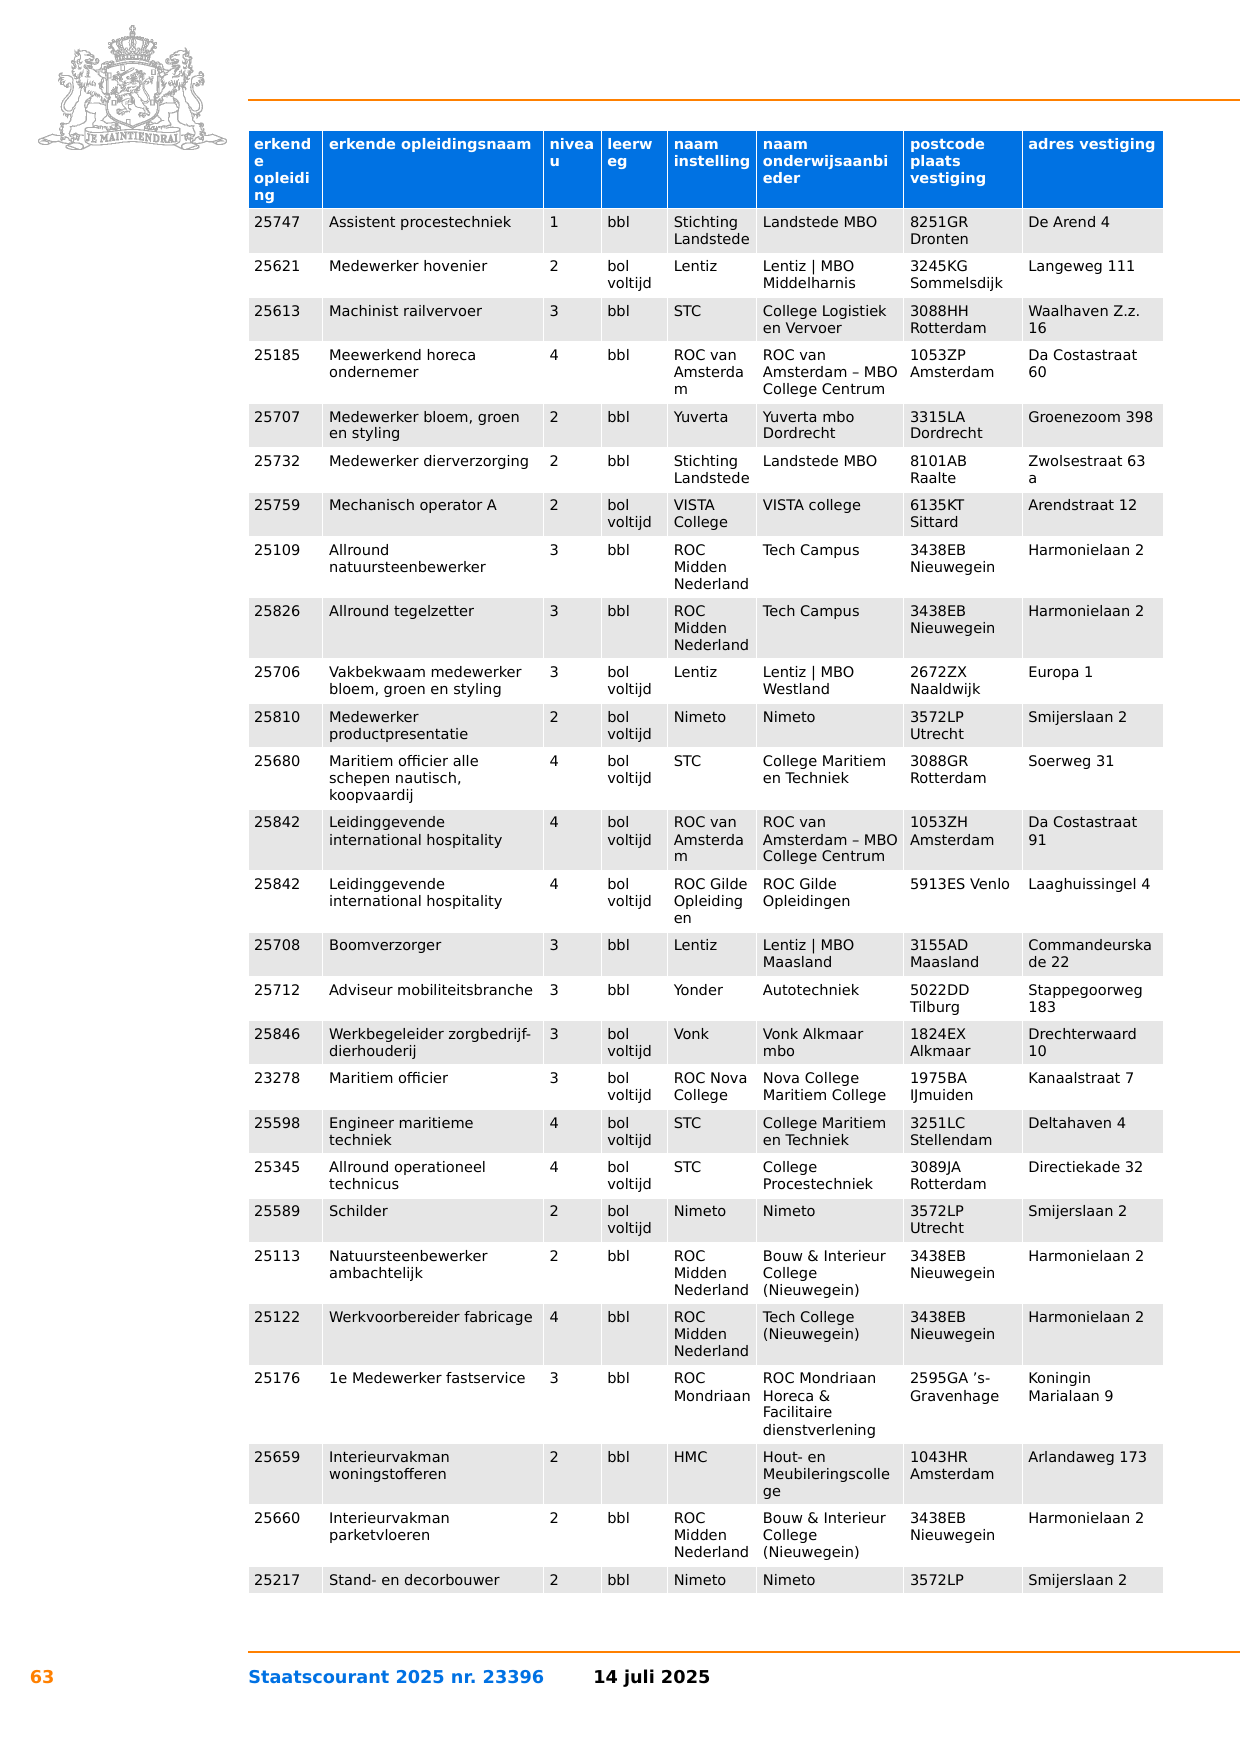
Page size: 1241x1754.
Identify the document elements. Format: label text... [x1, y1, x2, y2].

table_cell College Procestechniek [757, 1154, 903, 1198]
table_cell Interieurvakman woningstofferen [323, 1444, 543, 1504]
table_cell 4 [544, 1154, 601, 1198]
table_header erkende opleidingsnaam [323, 131, 543, 208]
table_cell 4 [544, 810, 601, 870]
table_cell bol voltijd [602, 493, 667, 536]
table_cell Boomverzorger [323, 933, 543, 976]
table_cell Harmonielaan 2 [1023, 1304, 1163, 1365]
table_cell bol voltijd [602, 871, 667, 931]
table_cell 25176 [249, 1366, 322, 1443]
table_cell Landstede MBO [757, 448, 903, 491]
table_cell Nimeto [757, 704, 903, 747]
table_cell Lentiz | MBO Westland [757, 660, 903, 703]
table_cell 3572LP Utrecht [904, 1199, 1022, 1242]
table_cell bbl [602, 448, 667, 491]
table_cell 25122 [249, 1304, 322, 1365]
table_cell 3245KG Sommelsdijk [904, 254, 1022, 297]
table_cell 25842 [249, 871, 322, 931]
table_cell 2 [544, 1567, 601, 1593]
table_cell 25185 [249, 343, 322, 403]
table_cell 1043HR Amsterdam [904, 1444, 1022, 1504]
table_cell 8101AB Raalte [904, 448, 1022, 491]
table_cell bol voltijd [602, 810, 667, 870]
table_cell bol voltijd [602, 254, 667, 297]
table_cell Kanaalstraat 7 [1023, 1066, 1163, 1109]
table_cell Tech College (Nieuwegein) [757, 1304, 903, 1365]
table_cell Directiekade 32 [1023, 1154, 1163, 1198]
table_cell 4 [544, 343, 601, 403]
table_cell 25613 [249, 298, 322, 341]
table_cell HMC [668, 1444, 756, 1504]
table_cell 25706 [249, 660, 322, 703]
table_cell Laaghuissingel 4 [1023, 871, 1163, 931]
table_cell bbl [602, 298, 667, 341]
table_cell Smijerslaan 2 [1023, 1199, 1163, 1242]
table_cell bbl [602, 1366, 667, 1443]
table_cell Commandeurskade 22 [1023, 933, 1163, 976]
table_cell bol voltijd [602, 1199, 667, 1242]
table_cell ROC Mondriaan [668, 1366, 756, 1443]
table_cell Machinist railvervoer [323, 298, 543, 341]
table_header naam instelling [668, 131, 756, 208]
table_cell Lentiz [668, 933, 756, 976]
table_cell 4 [544, 1110, 601, 1153]
table_cell Medewerker productpresentatie [323, 704, 543, 747]
table_cell 3 [544, 1021, 601, 1064]
table_cell Leidinggevende international hospitality [323, 810, 543, 870]
table_cell 2 [544, 448, 601, 491]
table_cell 1e Medewerker fastservice [323, 1366, 543, 1443]
table_cell 25589 [249, 1199, 322, 1242]
table_cell 25712 [249, 977, 322, 1020]
table_cell Bouw & Interieur College (Nieuwegein) [757, 1243, 903, 1303]
table_cell Hout- en Meubileringscollege [757, 1444, 903, 1504]
table_cell bol voltijd [602, 704, 667, 747]
table_cell 3089JA Rotterdam [904, 1154, 1022, 1198]
table_cell 25598 [249, 1110, 322, 1153]
table_cell bol voltijd [602, 1110, 667, 1153]
table_cell Drechterwaard 10 [1023, 1021, 1163, 1064]
table_cell Arlandaweg 173 [1023, 1444, 1163, 1504]
table_cell 3251LC Stellendam [904, 1110, 1022, 1153]
table_cell 3 [544, 1066, 601, 1109]
table_cell Nimeto [757, 1199, 903, 1242]
table_cell 3 [544, 1366, 601, 1443]
table_cell 2672ZX Naaldwijk [904, 660, 1022, 703]
table_cell 25217 [249, 1567, 322, 1593]
table_cell 2 [544, 1243, 601, 1303]
table_cell ROC Midden Nederland [668, 1505, 756, 1566]
table_header erkende opleiding [249, 131, 322, 208]
table_cell bbl [602, 537, 667, 597]
table_cell ROC Midden Nederland [668, 1304, 756, 1365]
table_cell Smijerslaan 2 [1023, 704, 1163, 747]
table_cell Medewerker bloem, groen en styling [323, 404, 543, 447]
table_cell STC [668, 748, 756, 809]
table_cell Da Costastraat 91 [1023, 810, 1163, 870]
table_cell Stappegoorweg 183 [1023, 977, 1163, 1020]
table_cell Maritiem officier alle schepen nautisch, koopvaardij [323, 748, 543, 809]
table_cell Adviseur mobiliteitsbranche [323, 977, 543, 1020]
table_header leerweg [602, 131, 667, 208]
table_cell 1 [544, 209, 601, 253]
table_cell ROC Midden Nederland [668, 598, 756, 658]
table_cell Nova College Maritiem College [757, 1066, 903, 1109]
table_cell bbl [602, 598, 667, 658]
table_cell Harmonielaan 2 [1023, 598, 1163, 658]
table_cell 6135KT Sittard [904, 493, 1022, 536]
table_cell Vakbekwaam medewerker bloem, groen en styling [323, 660, 543, 703]
table_cell 3438EB Nieuwegein [904, 537, 1022, 597]
table_cell 25846 [249, 1021, 322, 1064]
table_cell Werkvoorbereider fabricage [323, 1304, 543, 1365]
table_cell 3 [544, 598, 601, 658]
table_cell Natuursteenbewerker ambachtelijk [323, 1243, 543, 1303]
table_cell College Maritiem en Techniek [757, 748, 903, 809]
table_cell 2 [544, 704, 601, 747]
table_cell Harmonielaan 2 [1023, 1243, 1163, 1303]
table_cell 5913ES Venlo [904, 871, 1022, 931]
table_cell bbl [602, 977, 667, 1020]
table_cell Yuverta [668, 404, 756, 447]
table_cell Stichting Landstede [668, 448, 756, 491]
table_cell 25109 [249, 537, 322, 597]
table_cell College Logistiek en Vervoer [757, 298, 903, 341]
table_cell Bouw & Interieur College (Nieuwegein) [757, 1505, 903, 1566]
table_header adres vestiging [1023, 131, 1163, 208]
table_cell 25345 [249, 1154, 322, 1198]
table_cell Lentiz | MBO Middelharnis [757, 254, 903, 297]
table_cell 3 [544, 298, 601, 341]
table_cell 2 [544, 1444, 601, 1504]
table_cell Leidinggevende international hospitality [323, 871, 543, 931]
table_cell bbl [602, 1444, 667, 1504]
table_cell STC [668, 1110, 756, 1153]
table_cell Lentiz [668, 660, 756, 703]
table_cell Autotechniek [757, 977, 903, 1020]
table_cell 3155AD Maasland [904, 933, 1022, 976]
table_cell 3572LP Utrecht [904, 704, 1022, 747]
table_cell Allround tegelzetter [323, 598, 543, 658]
table_cell 3 [544, 537, 601, 597]
table_header postcode plaats vestiging [904, 131, 1022, 208]
table_cell 25759 [249, 493, 322, 536]
table_cell Nimeto [757, 1567, 903, 1593]
table_cell Zwolsestraat 63 a [1023, 448, 1163, 491]
table_cell bbl [602, 343, 667, 403]
table_cell ROC Nova College [668, 1066, 756, 1109]
table_cell Da Costastraat 60 [1023, 343, 1163, 403]
table_cell Vonk Alkmaar mbo [757, 1021, 903, 1064]
table_cell Medewerker dierverzorging [323, 448, 543, 491]
table_cell 1053ZP Amsterdam [904, 343, 1022, 403]
table_cell 25707 [249, 404, 322, 447]
table_cell Smijerslaan 2 [1023, 1567, 1163, 1593]
table_cell Werkbegeleider zorgbedrijf-dierhouderij [323, 1021, 543, 1064]
table_cell 3315LA Dordrecht [904, 404, 1022, 447]
table_cell Langeweg 111 [1023, 254, 1163, 297]
table_cell Engineer maritieme techniek [323, 1110, 543, 1153]
table_cell ROC Midden Nederland [668, 537, 756, 597]
table_cell ROC Gilde Opleidingen [668, 871, 756, 931]
table_cell bol voltijd [602, 1066, 667, 1109]
table_cell Medewerker hovenier [323, 254, 543, 297]
table_cell Arendstraat 12 [1023, 493, 1163, 536]
table_cell Yuverta mbo Dordrecht [757, 404, 903, 447]
table_header niveau [544, 131, 601, 208]
table_cell bol voltijd [602, 1154, 667, 1198]
table_cell Interieurvakman parketvloeren [323, 1505, 543, 1566]
table_cell Stand- en decorbouwer [323, 1567, 543, 1593]
table_cell 4 [544, 1304, 601, 1365]
table_cell 25659 [249, 1444, 322, 1504]
table_cell Nimeto [668, 1567, 756, 1593]
table_cell Waalhaven Z.z. 16 [1023, 298, 1163, 341]
table_cell STC [668, 298, 756, 341]
table_cell Koningin Marialaan 9 [1023, 1366, 1163, 1443]
table_cell bbl [602, 1505, 667, 1566]
table_cell 3438EB Nieuwegein [904, 1243, 1022, 1303]
table_cell Tech Campus [757, 598, 903, 658]
table_cell Soerweg 31 [1023, 748, 1163, 809]
table_cell bol voltijd [602, 660, 667, 703]
table_cell 2 [544, 1199, 601, 1242]
table_cell ROC Mondriaan Horeca & Facilitaire dienstverlening [757, 1366, 903, 1443]
table_cell Lentiz | MBO Maasland [757, 933, 903, 976]
table_cell 3 [544, 977, 601, 1020]
table_cell ROC van Amsterdam [668, 810, 756, 870]
table_cell 25708 [249, 933, 322, 976]
table_cell bbl [602, 1243, 667, 1303]
table_cell ROC van Amsterdam – MBO College Centrum [757, 343, 903, 403]
table_cell bbl [602, 1567, 667, 1593]
table_cell ROC van Amsterdam [668, 343, 756, 403]
table_cell 25621 [249, 254, 322, 297]
table_cell Europa 1 [1023, 660, 1163, 703]
table_cell 8251GR Dronten [904, 209, 1022, 253]
table_cell Mechanisch operator A [323, 493, 543, 536]
table_cell Tech Campus [757, 537, 903, 597]
table_cell bbl [602, 1304, 667, 1365]
table_cell bbl [602, 404, 667, 447]
table_cell bbl [602, 933, 667, 976]
table_cell Allround natuursteenbewerker [323, 537, 543, 597]
table_cell 25113 [249, 1243, 322, 1303]
table_cell 3438EB Nieuwegein [904, 598, 1022, 658]
table_cell 25660 [249, 1505, 322, 1566]
table_cell Deltahaven 4 [1023, 1110, 1163, 1153]
table_cell Allround operationeel technicus [323, 1154, 543, 1198]
table_cell 2 [544, 404, 601, 447]
table_cell Maritiem officier [323, 1066, 543, 1109]
table_cell Landstede MBO [757, 209, 903, 253]
table_cell Schilder [323, 1199, 543, 1242]
table_cell bol voltijd [602, 1021, 667, 1064]
table_cell College Maritiem en Techniek [757, 1110, 903, 1153]
table_cell 3 [544, 660, 601, 703]
table_cell bbl [602, 209, 667, 253]
table_cell 2 [544, 1505, 601, 1566]
table_cell 25810 [249, 704, 322, 747]
table_cell Meewerkend horeca ondernemer [323, 343, 543, 403]
table_cell Groenezoom 398 [1023, 404, 1163, 447]
table_cell ROC van Amsterdam – MBO College Centrum [757, 810, 903, 870]
table_cell Yonder [668, 977, 756, 1020]
table_cell 2595GA ’s-Gravenhage [904, 1366, 1022, 1443]
table_cell 4 [544, 748, 601, 809]
table_cell De Arend 4 [1023, 209, 1163, 253]
table_cell 1824EX Alkmaar [904, 1021, 1022, 1064]
table_cell bol voltijd [602, 748, 667, 809]
table_cell Nimeto [668, 704, 756, 747]
table_header naam onderwijsaanbieder [757, 131, 903, 208]
table_cell Harmonielaan 2 [1023, 1505, 1163, 1566]
table_cell 25732 [249, 448, 322, 491]
table_cell Vonk [668, 1021, 756, 1064]
table_cell VISTA College [668, 493, 756, 536]
table_cell Harmonielaan 2 [1023, 537, 1163, 597]
table_cell 1975BA IJmuiden [904, 1066, 1022, 1109]
table_cell 1053ZH Amsterdam [904, 810, 1022, 870]
table_cell VISTA college [757, 493, 903, 536]
picture [38, 25, 227, 150]
table_cell 3438EB Nieuwegein [904, 1304, 1022, 1365]
table_cell 5022DD Tilburg [904, 977, 1022, 1020]
table_cell 3088HH Rotterdam [904, 298, 1022, 341]
table_cell 25747 [249, 209, 322, 253]
table_cell 2 [544, 254, 601, 297]
table_cell ROC Midden Nederland [668, 1243, 756, 1303]
table_cell 3 [544, 933, 601, 976]
table_cell 23278 [249, 1066, 322, 1109]
table_cell STC [668, 1154, 756, 1198]
table_cell ROC Gilde Opleidingen [757, 871, 903, 931]
table_cell 25826 [249, 598, 322, 658]
table_cell Nimeto [668, 1199, 756, 1242]
table_cell 25680 [249, 748, 322, 809]
table_cell Stichting Landstede [668, 209, 756, 253]
table_cell 2 [544, 493, 601, 536]
table_cell Lentiz [668, 254, 756, 297]
table_cell Assistent procestechniek [323, 209, 543, 253]
table_cell 4 [544, 871, 601, 931]
table_cell 25842 [249, 810, 322, 870]
table_cell 3088GR Rotterdam [904, 748, 1022, 809]
table_cell 3438EB Nieuwegein [904, 1505, 1022, 1566]
table_cell 3572LP [904, 1567, 1022, 1593]
